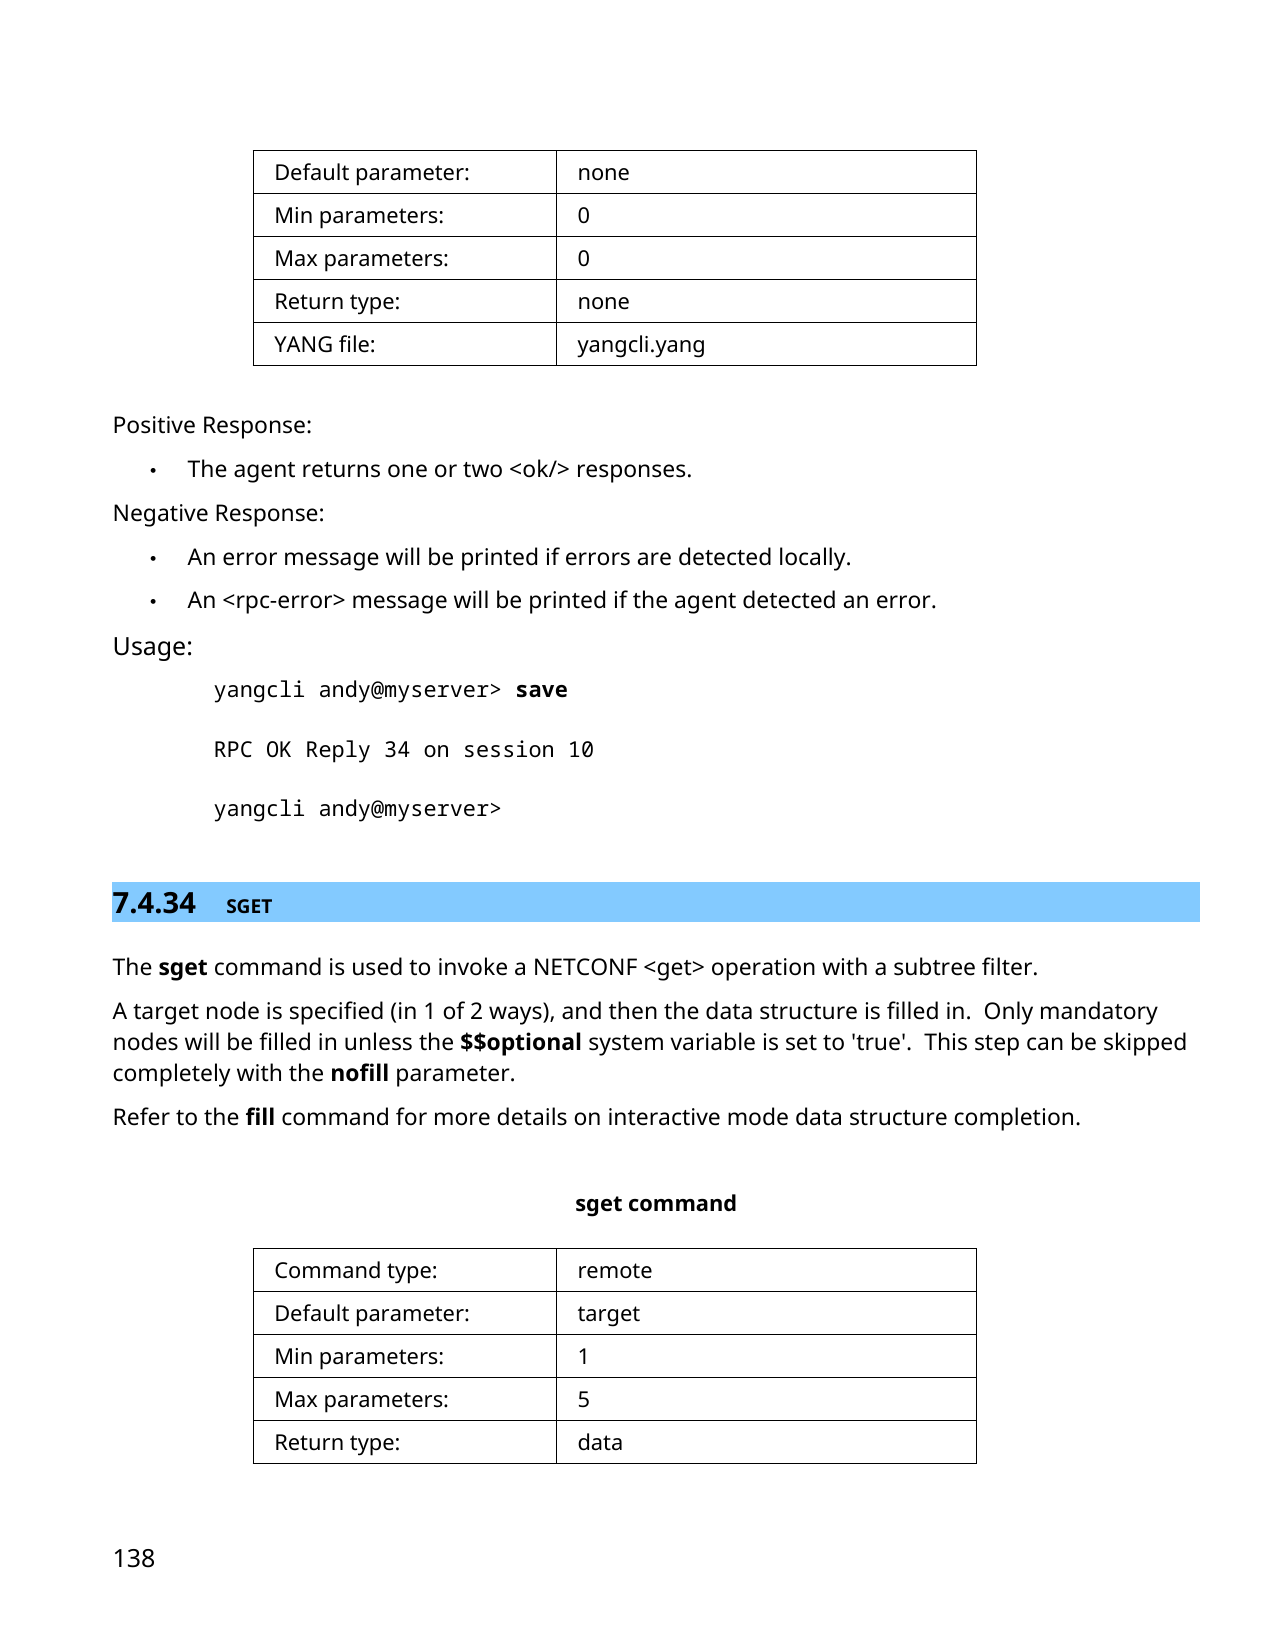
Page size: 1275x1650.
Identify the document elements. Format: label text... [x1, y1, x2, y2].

subtitle sget [112, 882, 1200, 922]
table_cell YANG file: [254, 323, 556, 364]
text yangcli andy@myserver> save RPC OK Reply 34 on session 10 yangcli andy@myserver> [139, 674, 1200, 853]
table_cell Min parameters: [254, 1335, 556, 1377]
table_cell yangcli.yang [557, 323, 976, 364]
text The sget command is used to invoke a NETCONF <get> operation with a subtree filter. [112, 951, 1200, 982]
table_cell 0 [557, 194, 976, 236]
table_cell Default parameter: [254, 151, 556, 193]
table_cell none [557, 280, 976, 322]
table_cell Default parameter: [254, 1292, 556, 1334]
table_header Command type: [254, 1249, 556, 1291]
text Usage: [112, 628, 1200, 662]
table_cell data [557, 1421, 976, 1463]
table_header remote [557, 1249, 976, 1291]
list An error message will be printed if errors are detected locally. [150, 541, 1200, 572]
table_cell Min parameters: [254, 194, 556, 236]
list An <rpc-error> message will be printed if the agent detected an error. [150, 584, 1200, 616]
table_cell none [557, 151, 976, 193]
table_cell target [557, 1292, 976, 1334]
table_cell Return type: [254, 1421, 556, 1463]
table_cell Max parameters: [254, 1378, 556, 1420]
table_cell 1 [557, 1335, 976, 1377]
subtitle sget command [127, 1188, 1185, 1218]
text Negative Response: [112, 497, 1200, 528]
text Positive Response: [112, 409, 1200, 441]
table_cell Max parameters: [254, 237, 556, 279]
table_cell 5 [557, 1378, 976, 1420]
table_cell 0 [557, 237, 976, 279]
list The agent returns one or two <ok/> responses. [150, 453, 1200, 484]
table_cell Return type: [254, 280, 556, 322]
text A target node is specified (in 1 of 2 ways), and then the data structure is filled in. Only mandatory nodes will be filled in unless the $$optional system variable is set to 'true'. This step can be skipped completely with the nofill parameter. [112, 995, 1200, 1088]
text Refer to the fill command for more details on interactive mode data structure completion. [112, 1101, 1200, 1132]
